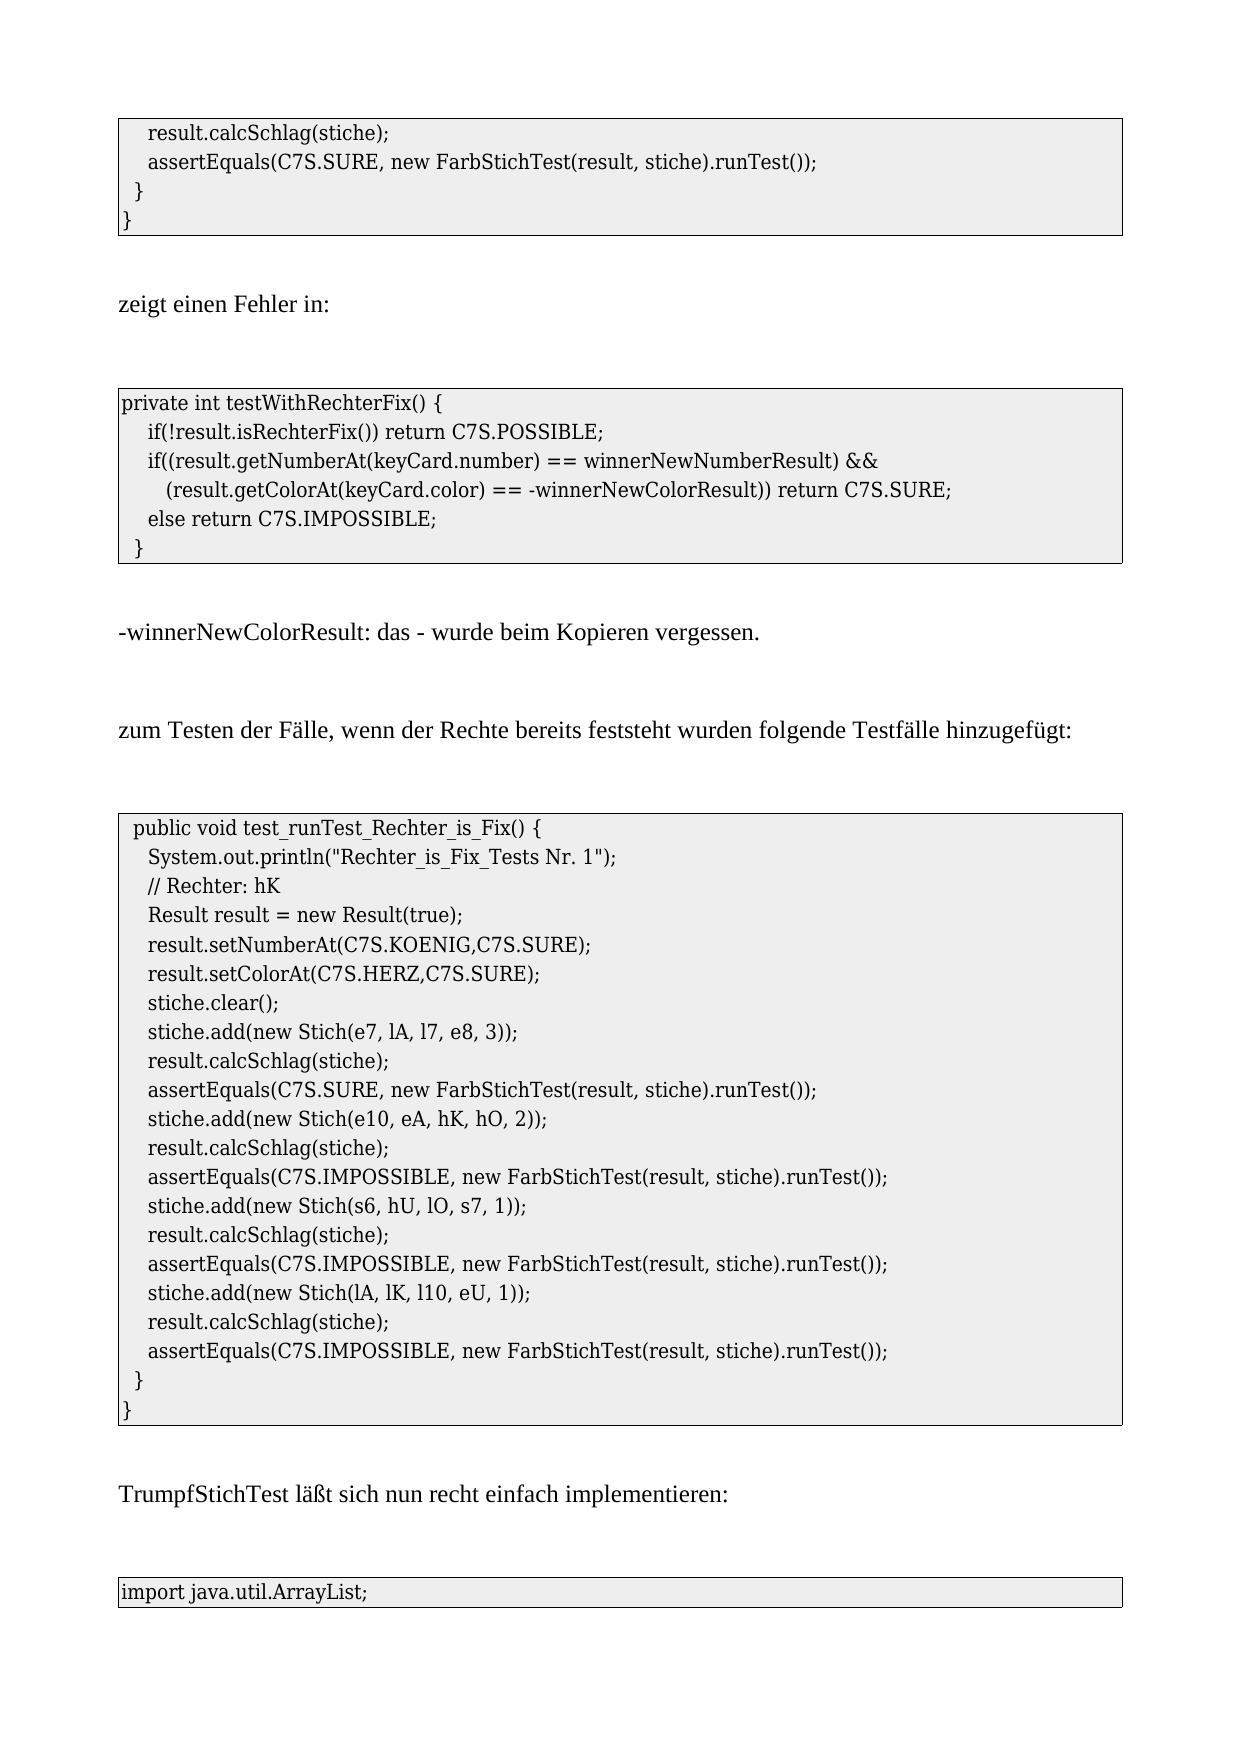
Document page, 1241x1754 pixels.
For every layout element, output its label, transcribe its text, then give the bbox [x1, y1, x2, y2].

text // Rechter: hK [119, 871, 1122, 899]
text if(!result.isRechterFix()) return C7S.POSSIBLE; [119, 417, 1122, 444]
text -winnerNewColorResult: das - wurde beim Kopieren vergessen. [118, 617, 1122, 646]
text stiche.clear(); [119, 988, 1122, 1015]
text assertEquals(C7S.SURE, new FarbStichTest(result, stiche).runTest()); [119, 1075, 1122, 1102]
text } [119, 1394, 1122, 1425]
text assertEquals(C7S.IMPOSSIBLE, new FarbStichTest(result, stiche).runTest()); [119, 1249, 1122, 1277]
text stiche.add(new Stich(s6, hU, lO, s7, 1)); [119, 1191, 1122, 1218]
text assertEquals(C7S.IMPOSSIBLE, new FarbStichTest(result, stiche).runTest()); [119, 1336, 1122, 1364]
text zum Testen der Fälle, wenn der Rechte bereits feststeht wurden folgende Testfälle hinzugefügt: [118, 715, 1122, 744]
text assertEquals(C7S.IMPOSSIBLE, new FarbStichTest(result, stiche).runTest()); [119, 1162, 1122, 1189]
text import java.util.ArrayList; [119, 1578, 1122, 1607]
text stiche.add(new Stich(e10, eA, hK, hO, 2)); [119, 1104, 1122, 1131]
text result.calcSchlag(stiche); [119, 1307, 1122, 1335]
text else return C7S.IMPOSSIBLE; [119, 504, 1122, 531]
text result.setNumberAt(C7S.KOENIG,C7S.SURE); [119, 929, 1122, 957]
text if((result.getNumberAt(keyCard.number) == winnerNewNumberResult) && [119, 446, 1122, 473]
text result.calcSchlag(stiche); [119, 1133, 1122, 1160]
text System.out.println("Rechter_is_Fix_Tests Nr. 1"); [119, 842, 1122, 870]
text Result result = new Result(true); [119, 901, 1122, 928]
text result.calcSchlag(stiche); [119, 119, 1122, 145]
text } [119, 533, 1122, 563]
text public void test_runTest_Rechter_is_Fix() { [119, 814, 1122, 841]
text private int testWithRechterFix() { [119, 389, 1122, 415]
text } [119, 176, 1122, 203]
text } [119, 205, 1122, 235]
text assertEquals(C7S.SURE, new FarbStichTest(result, stiche).runTest()); [119, 147, 1122, 174]
text result.calcSchlag(stiche); [119, 1220, 1122, 1247]
text stiche.add(new Stich(e7, lA, l7, e8, 3)); [119, 1017, 1122, 1044]
text stiche.add(new Stich(lA, lK, l10, eU, 1)); [119, 1278, 1122, 1306]
text zeigt einen Fehler in: [118, 289, 1122, 318]
text TrumpfStichTest läßt sich nun recht einfach implementieren: [118, 1479, 1122, 1507]
text result.calcSchlag(stiche); [119, 1046, 1122, 1073]
text (result.getColorAt(keyCard.color) == -winnerNewColorResult)) return C7S.SURE; [119, 475, 1122, 502]
text } [119, 1366, 1122, 1393]
text result.setColorAt(C7S.HERZ,C7S.SURE); [119, 959, 1122, 986]
